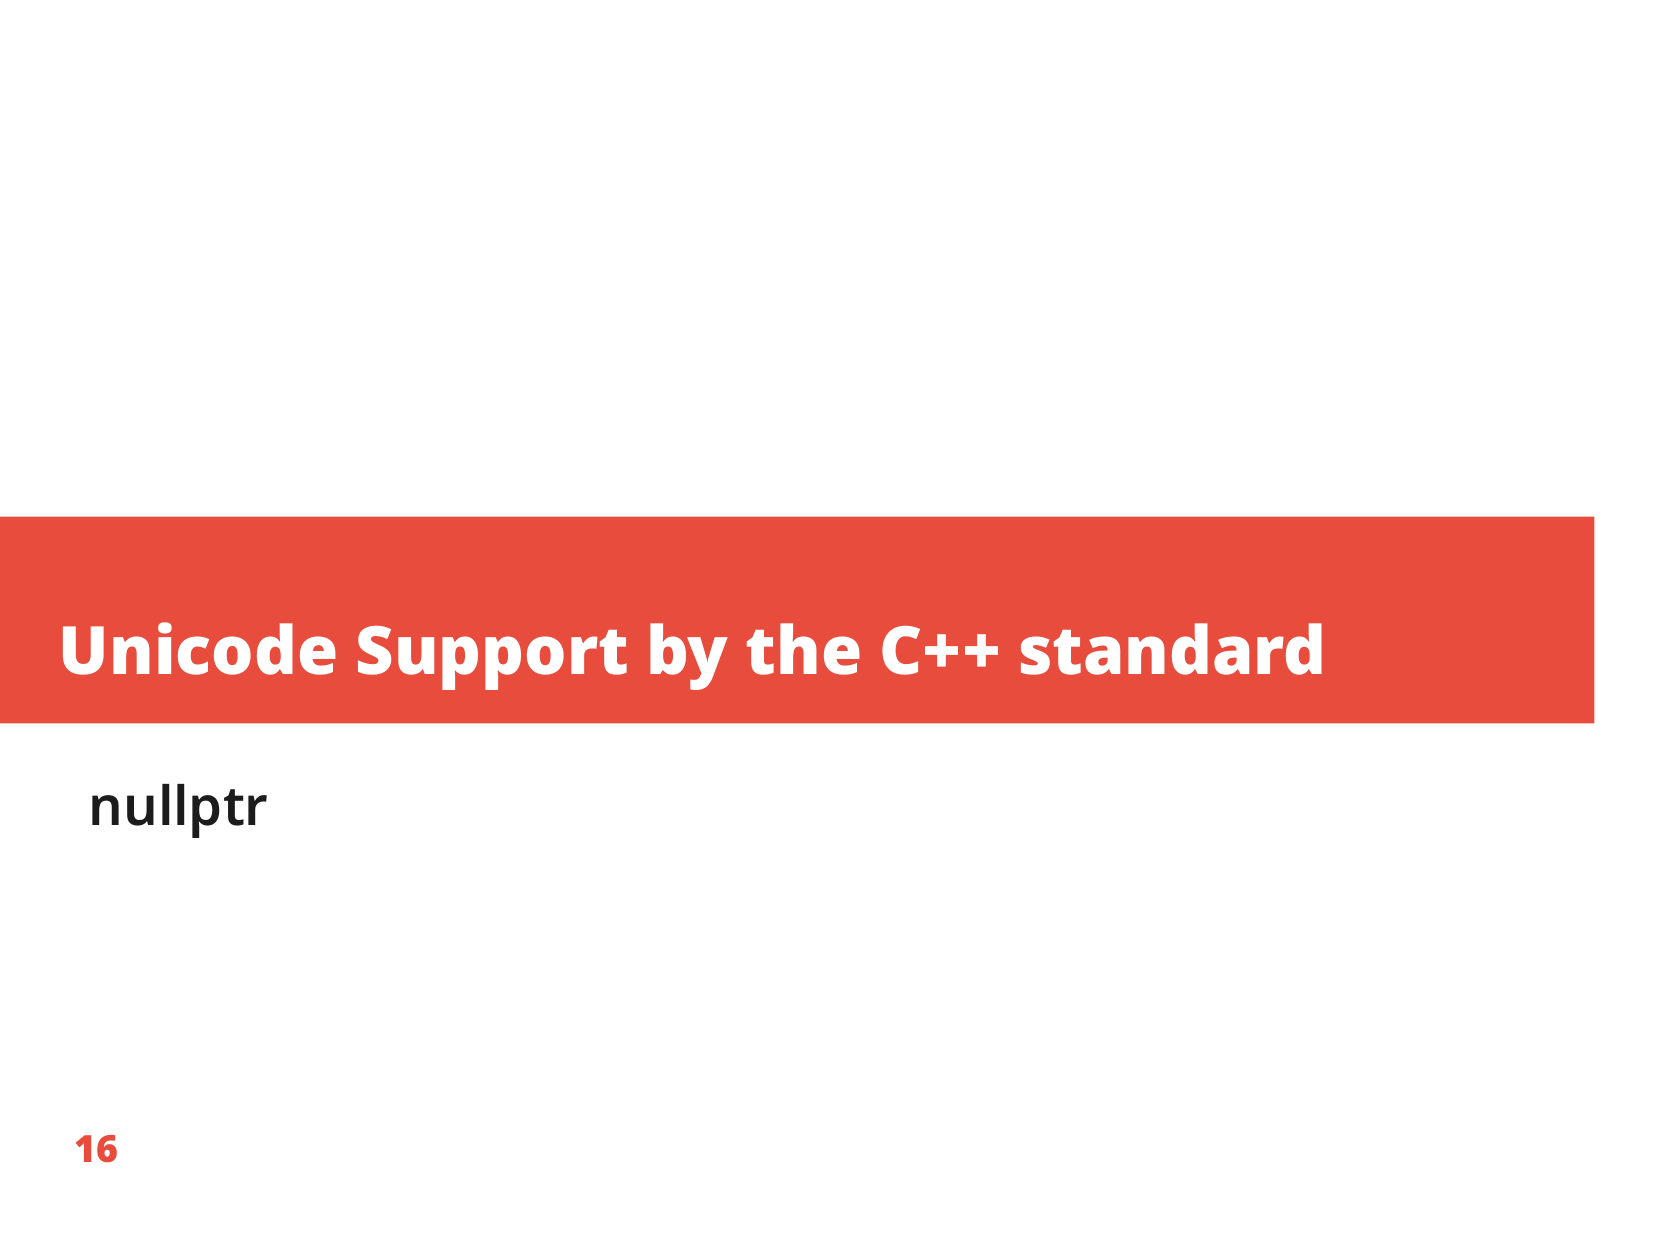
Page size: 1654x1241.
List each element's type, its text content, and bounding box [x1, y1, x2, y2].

list nullptr [88, 767, 1595, 1182]
title Unicode Support by the C++ standard [59, 546, 1595, 694]
